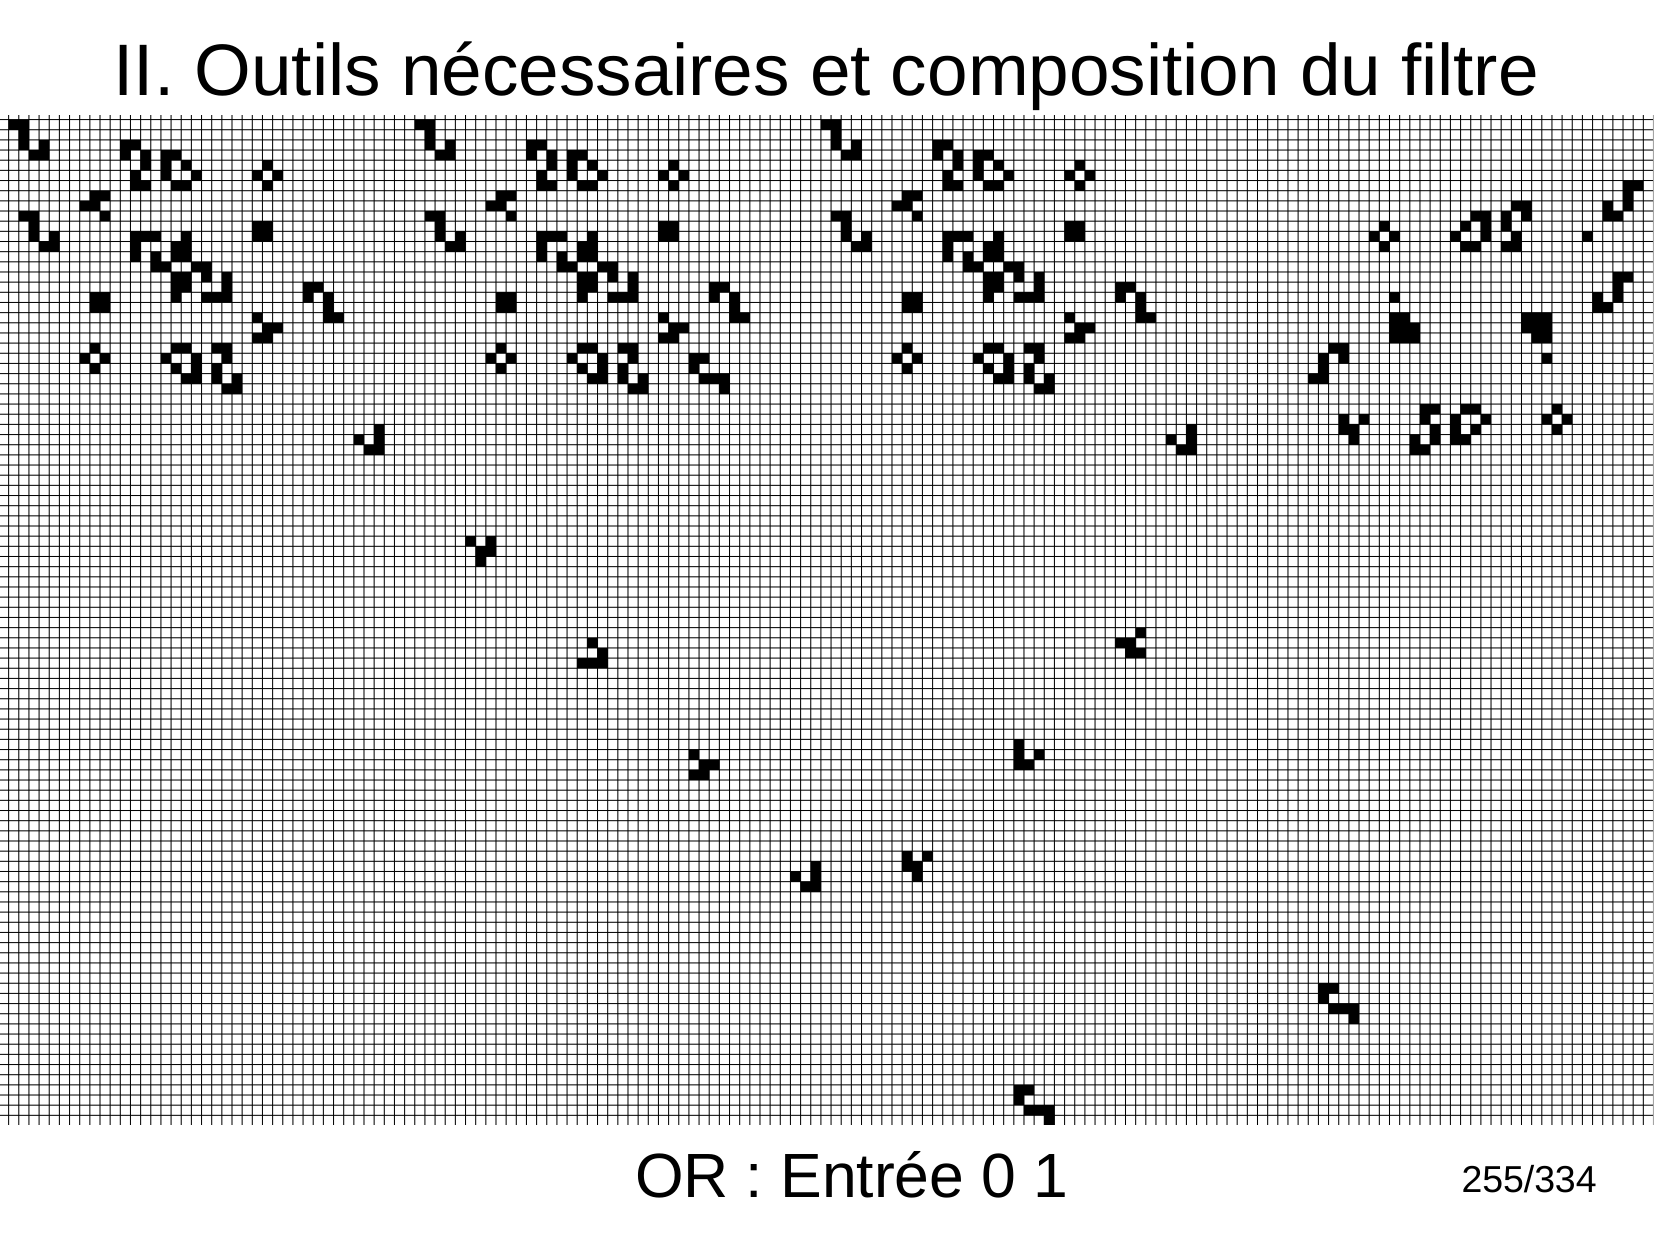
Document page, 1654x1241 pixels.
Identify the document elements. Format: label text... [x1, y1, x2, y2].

picture [0, 115, 1654, 1125]
title II. Outils nécessaires et composition du filtre [82, 0, 1571, 174]
text_box <number>/334 [1446, 1151, 1654, 1209]
text_box OR : Entrée 0 1 [620, 1133, 1084, 1219]
